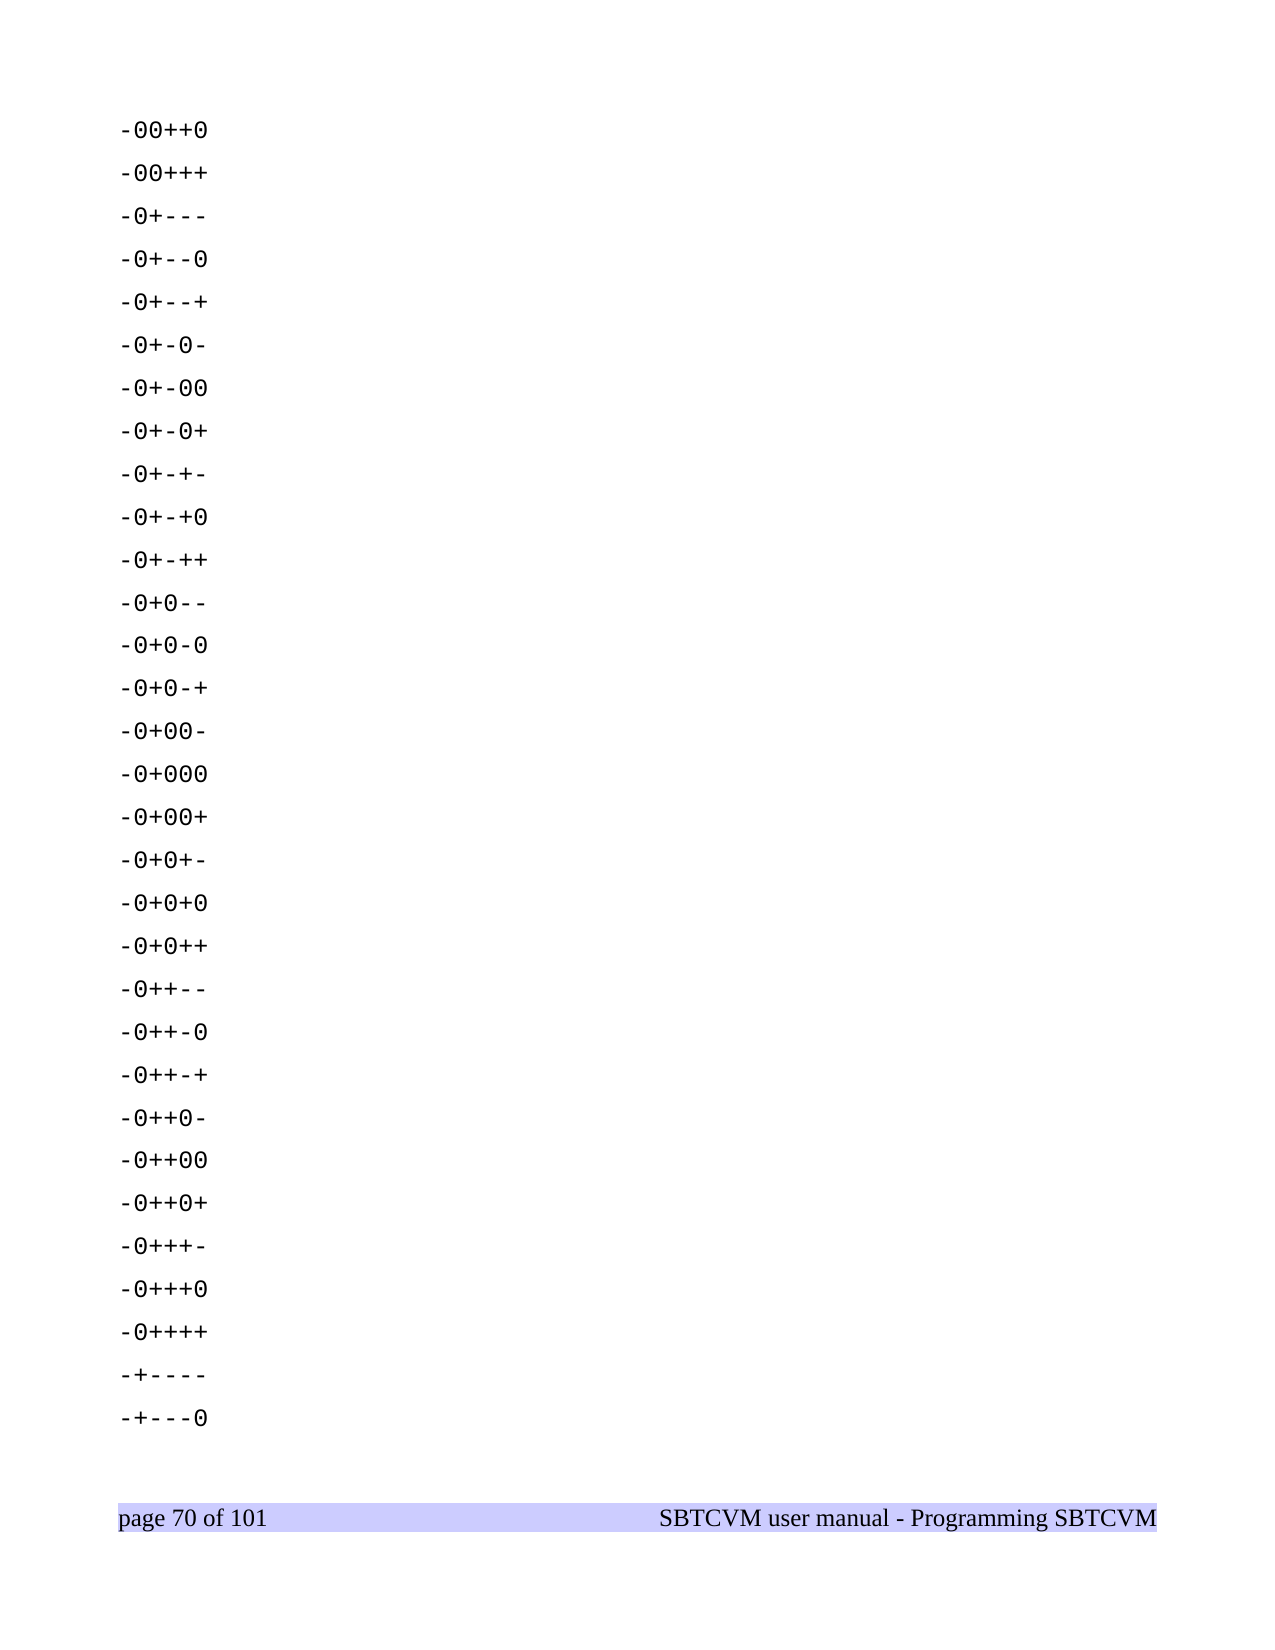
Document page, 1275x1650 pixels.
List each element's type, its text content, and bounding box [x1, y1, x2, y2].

text -+---0 [118, 1406, 1157, 1434]
text -0+00- [118, 719, 1157, 747]
text -0+000 [118, 762, 1157, 790]
text -0+00+ [118, 805, 1157, 833]
text -0++-0 [118, 1019, 1157, 1048]
text -0+-0+ [118, 418, 1157, 447]
text -0+0-0 [118, 633, 1157, 661]
text -0+0++ [118, 933, 1157, 962]
text -0++++ [118, 1320, 1157, 1348]
text -0+-0- [118, 333, 1157, 361]
text -0+0-+ [118, 676, 1157, 704]
text -0++0+ [118, 1191, 1157, 1219]
text -0++-- [118, 976, 1157, 1005]
text -00+++ [118, 161, 1157, 189]
text -0++0- [118, 1105, 1157, 1133]
text -0+-+0 [118, 504, 1157, 533]
text -0+--0 [118, 247, 1157, 275]
text -0+0+0 [118, 891, 1157, 919]
text -0+-00 [118, 376, 1157, 404]
text -+---- [118, 1363, 1157, 1391]
text -0++00 [118, 1148, 1157, 1176]
text -0+-+- [118, 461, 1157, 490]
text -0+--+ [118, 290, 1157, 318]
text -0+++0 [118, 1277, 1157, 1305]
text -0+0+- [118, 848, 1157, 876]
text -0+--- [118, 204, 1157, 232]
text -0+-++ [118, 547, 1157, 576]
text -0+0-- [118, 590, 1157, 618]
text -00++0 [118, 118, 1157, 146]
text -0++-+ [118, 1062, 1157, 1091]
text -0+++- [118, 1234, 1157, 1262]
